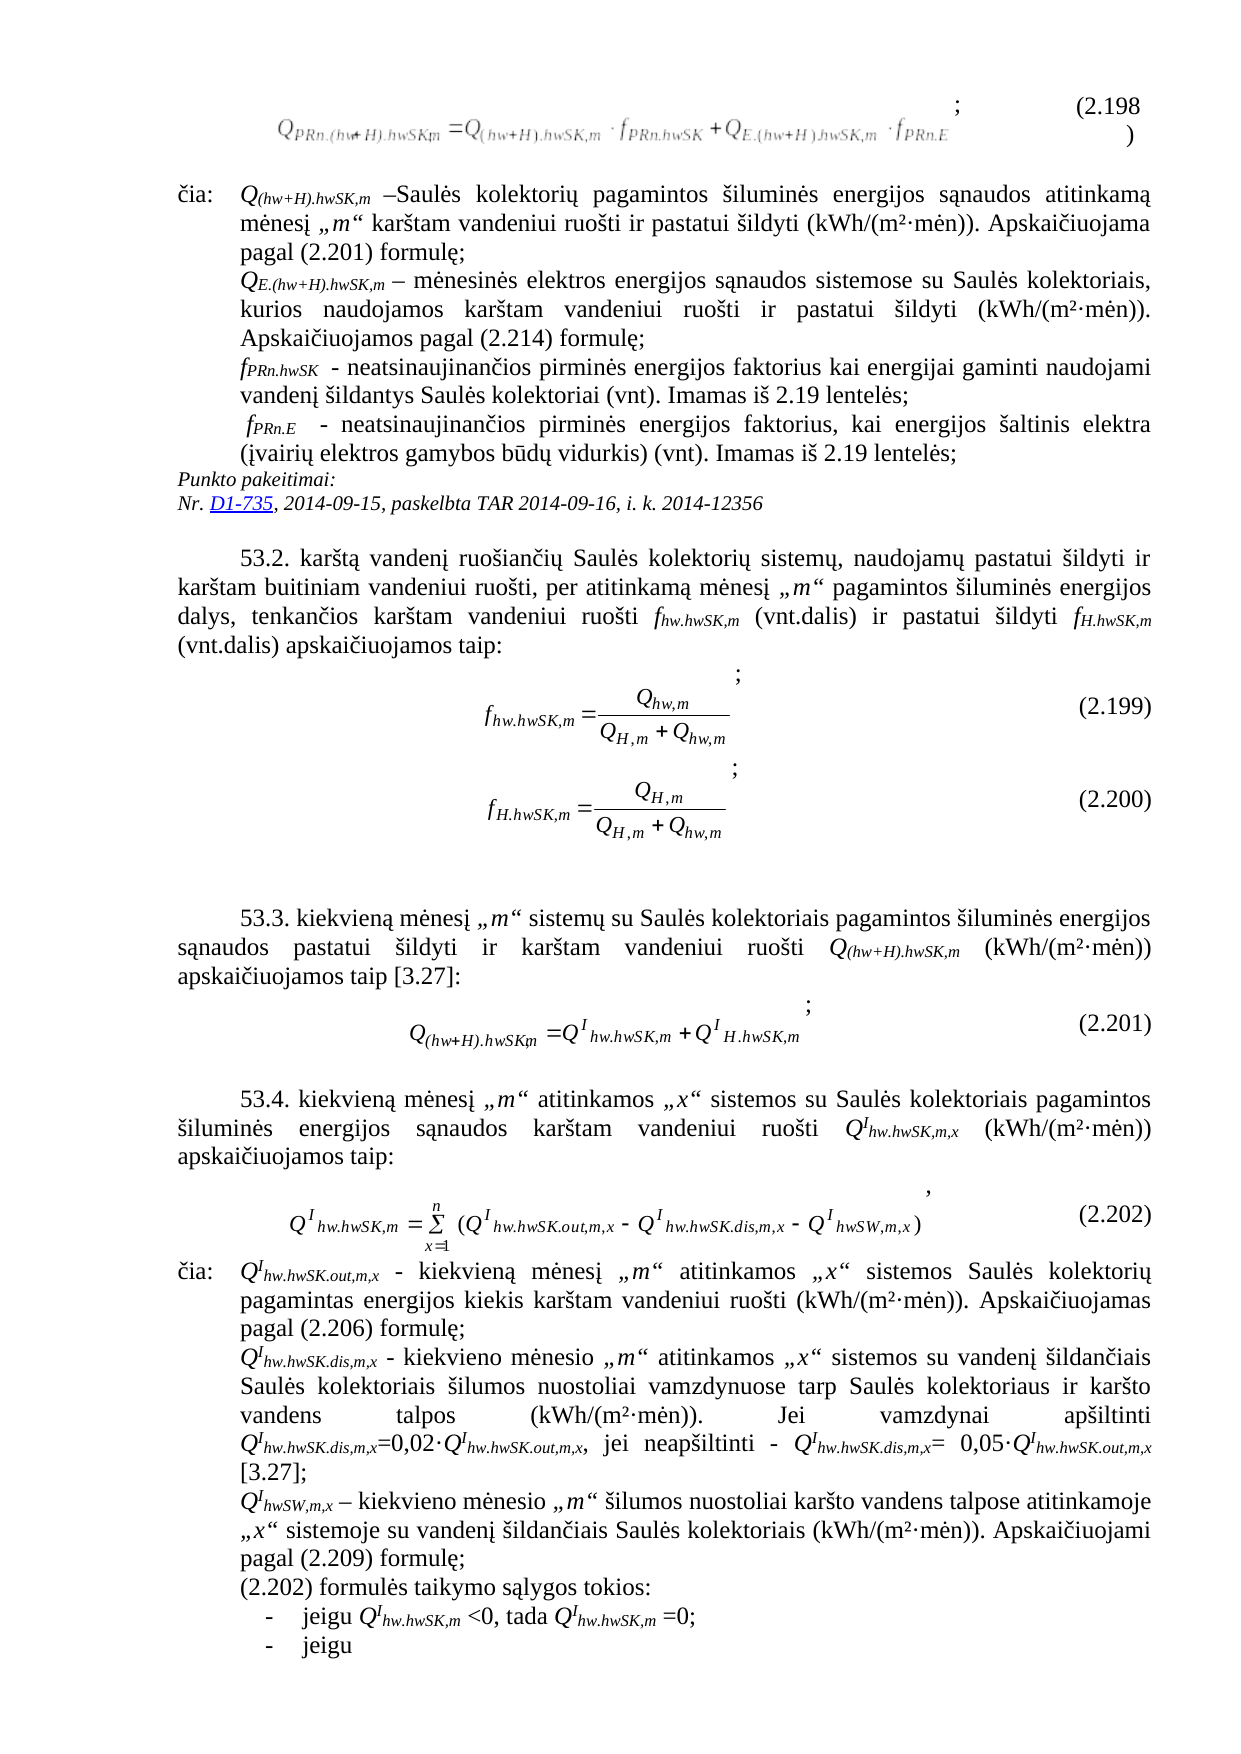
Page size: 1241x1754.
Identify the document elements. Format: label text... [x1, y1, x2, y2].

table_header , [166, 1170, 1052, 1256]
text QIhwSW,m,x – kiekvieno mėnesio „m“ šilumos nuostoliai karšto vandens talpose atitinkamoje „x“ sistemoje su vandenį šildančiais Saulės kolektoriais (kWh/(m²·mėn)). Apskaičiuojami pagal (2.209) formulę; [240, 1486, 1151, 1572]
text - jeigu QIhw.hwSK,m <0, tada QIhw.hwSK,m =0; [265, 1601, 1151, 1630]
text fPRn.hwSK - neatsinaujinančios pirminės energijos faktorius kai energijai gaminti naudojami vandenį šildantys Saulės kolektoriai (vnt). Imamas iš 2.19 lentelės; [240, 352, 1151, 409]
table_header ; [166, 990, 1052, 1055]
text fPRn.E - neatsinaujinančios pirminės energijos faktorius, kai energijos šaltinis elektra (įvairių elektros gamybos būdų vidurkis) (vnt). Imamas iš 2.19 lentelės; [240, 409, 1151, 467]
table_header ; [166, 659, 1052, 752]
table_cell ; [166, 752, 1052, 846]
table_header (2.202) [1052, 1170, 1163, 1256]
text čia: QIhw.hwSK.out,m,x - kiekvieną mėnesį „m“ atitinkamos „x“ sistemos Saulės kolektorių pagamintas energijos kiekis karštam vandeniui ruošti (kWh/(m²·mėn)). Apskaičiuojamas pagal (2.206) formulę; [177, 1256, 1151, 1342]
table_header ; [177, 89, 1058, 150]
text 53.3. kiekvieną mėnesį „m“ sistemų su Saulės kolektoriais pagamintos šiluminės energijos sąnaudos pastatui šildyti ir karštam vandeniui ruošti Q(hw+H).hwSK,m (kWh/(m²·mėn)) apskaičiuojamos taip [3.27]: [177, 903, 1151, 989]
text QIhw.hwSK.dis,m,x - kiekvieno mėnesio „m“ atitinkamos „x“ sistemos su vandenį šildančiais Saulės kolektoriais šilumos nuostoliai vamzdynuose tarp Saulės kolektoriaus ir karšto vandens talpos (kWh/(m²·mėn)). Jei vamzdynai apšiltinti QIhw.hwSK.dis,m,x=0,02·QIhw.hwSK.out,m,x, jei neapšiltinti - QIhw.hwSK.dis,m,x= 0,05·QIhw.hwSK.out,m,x [3.27]; [240, 1342, 1151, 1486]
text (2.202) formulės taikymo sąlygos tokios: [240, 1572, 1151, 1601]
text - jeigu [265, 1630, 1151, 1658]
table_header (2.201) [1052, 990, 1163, 1055]
text čia: Q(hw+H).hwSK,m –Saulės kolektorių pagamintos šiluminės energijos sąnaudos atitinkamą mėnesį „m“ karštam vandeniui ruošti ir pastatui šildyti (kWh/(m²·mėn)). Apskaičiuojama pagal (2.201) formulę; [177, 179, 1151, 265]
text Nr. D1-735, 2014-09-15, paskelbta TAR 2014-09-16, i. k. 2014-12356 [177, 491, 1151, 515]
text 53.2. karštą vandenį ruošiančių Saulės kolektorių sistemų, naudojamų pastatui šildyti ir karštam buitiniam vandeniui ruošti, per atitinkamą mėnesį „m“ pagamintos šiluminės energijos dalys, tenkančios karštam vandeniui ruošti fhw.hwSK,m (vnt.dalis) ir pastatui šildyti fH.hwSK,m (vnt.dalis) apskaičiuojamos taip: [177, 543, 1151, 658]
text QE.(hw+H).hwSK,m – mėnesinės elektros energijos sąnaudos sistemose su Saulės kolektoriais, kurios naudojamos karštam vandeniui ruošti ir pastatui šildyti (kWh/(m²·mėn)). Apskaičiuojamos pagal (2.214) formulę; [240, 265, 1151, 352]
table_cell (2.200) [1052, 752, 1163, 846]
text Punkto pakeitimai: [177, 467, 1151, 491]
table_header (2.199) [1052, 659, 1163, 752]
text 53.4. kiekvieną mėnesį „m“ atitinkamos „x“ sistemos su Saulės kolektoriais pagamintos šiluminės energijos sąnaudos karštam vandeniui ruošti QIhw.hwSK,m,x (kWh/(m²·mėn)) apskaičiuojamos taip: [177, 1084, 1151, 1170]
table_header (2.198) [1058, 89, 1151, 150]
